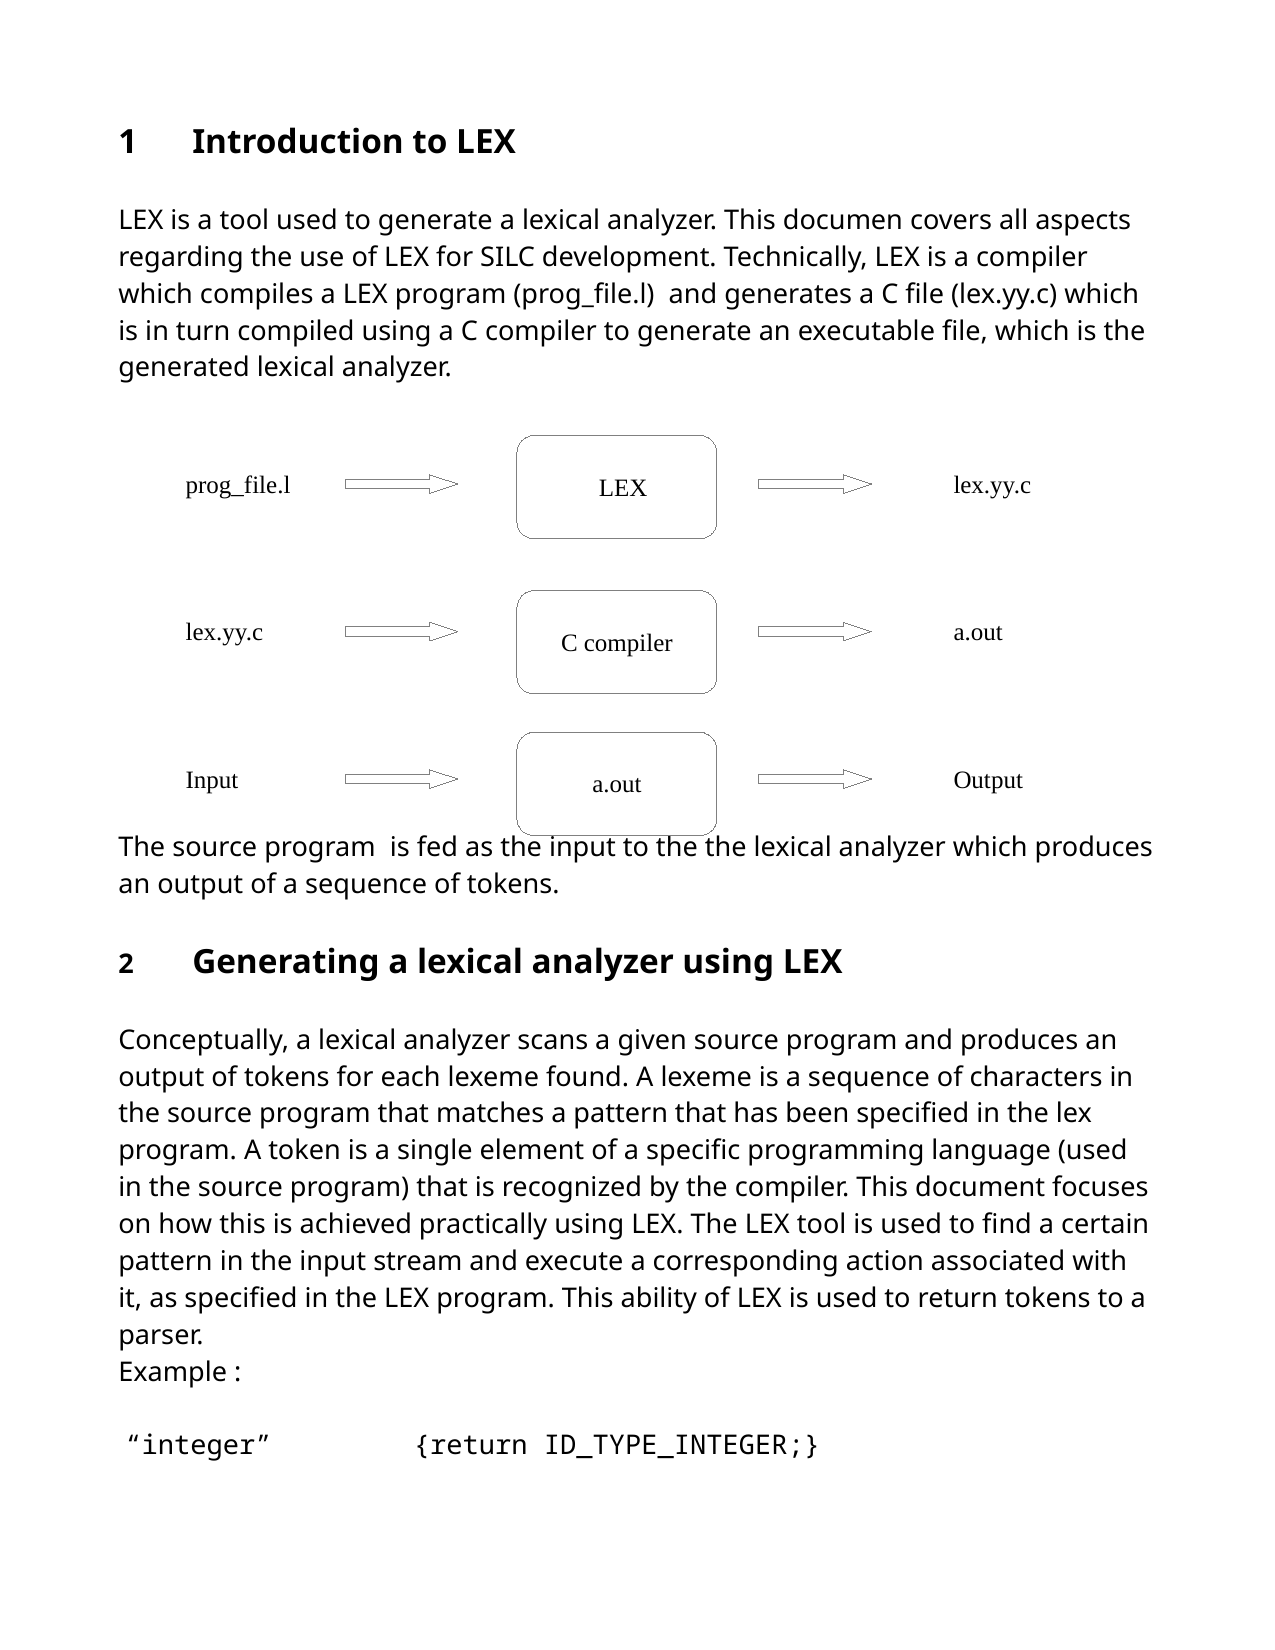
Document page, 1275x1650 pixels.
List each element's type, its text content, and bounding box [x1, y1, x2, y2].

text The source program is fed as the input to the the lexical analyzer which produces an output of a sequence of tokens. [118, 827, 1157, 901]
text 1 Introduction to LEX [118, 118, 1157, 163]
text Conceptually, a lexical analyzer scans a given source program and produces an output of tokens for each lexeme found. A lexeme is a sequence of characters in the source program that matches a pattern that has been specified in the lex program. A token is a single element of a specific programming language (used in the source program) that is recognized by the compiler. This document focuses on how this is achieved practically using LEX. The LEX tool is used to find a certain pattern in the input stream and execute a corresponding action associated with it, as specified in the LEX program. This ability of LEX is used to return tokens to a parser. [118, 1020, 1157, 1352]
text 2 Generating a lexical analyzer using LEX [118, 938, 1157, 983]
text “integer” {return ID_TYPE_INTEGER;} [118, 1426, 1157, 1463]
text LEX is a tool used to generate a lexical analyzer. This documen covers all aspects regarding the use of LEX for SILC development. Technically, LEX is a compiler which compiles a LEX program (prog_file.l) and generates a C file (lex.yy.c) which is in turn compiled using a C compiler to generate an executable file, which is the generated lexical analyzer. [118, 200, 1157, 385]
text Example : [118, 1352, 1157, 1389]
